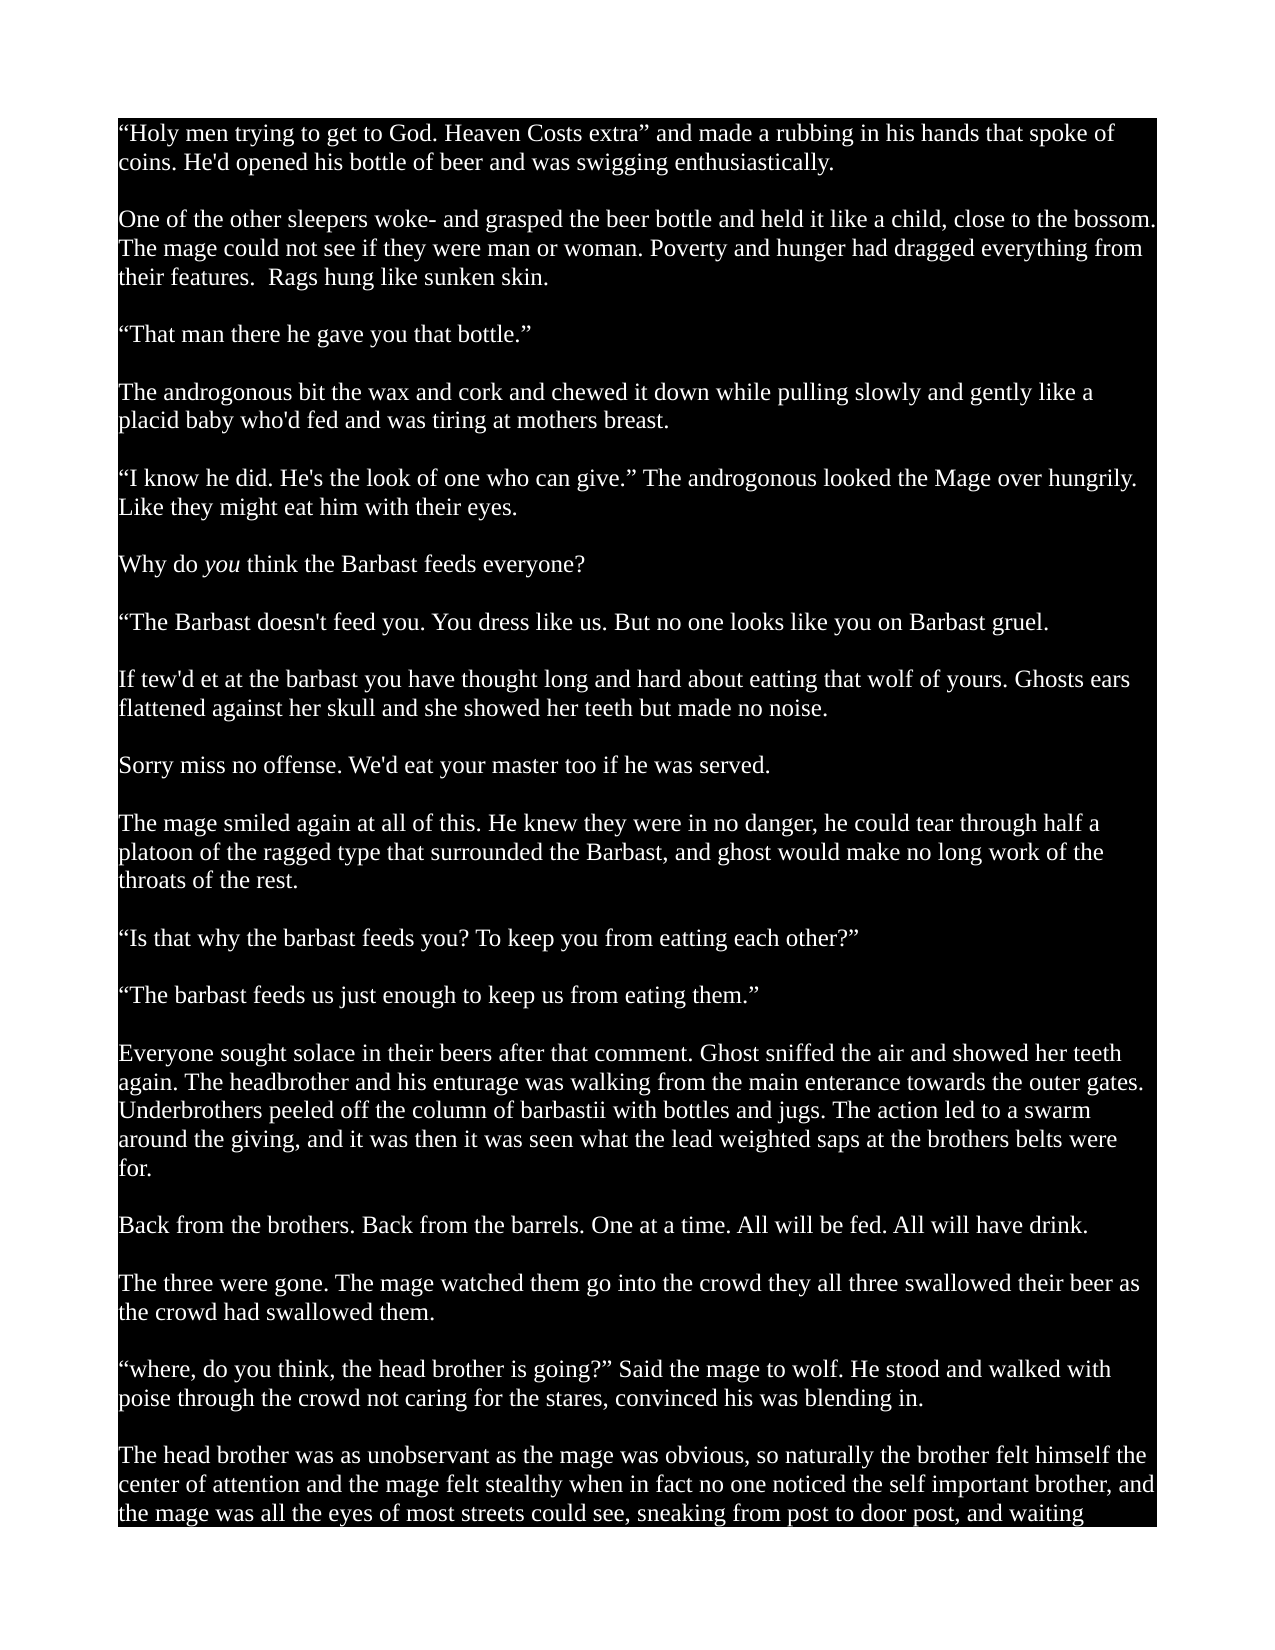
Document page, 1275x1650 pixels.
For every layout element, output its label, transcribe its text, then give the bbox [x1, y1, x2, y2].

text One of the other sleepers woke- and grasped the beer bottle and held it like a child, close to the bossom. The mage could not see if they were man or woman. Poverty and hunger had dragged everything from their features. Rags hung like sunken skin. “That man there he gave you that bottle.” The androgonous bit the wax and cork and chewed it down while pulling slowly and gently like a placid baby who'd fed and was tiring at mothers breast. “I know he did. He's the look of one who can give.” The androgonous looked the Mage over hungrily. Like they might eat him with their eyes. Why do you think the Barbast feeds everyone? “The Barbast doesn't feed you. You dress like us. But no one looks like you on Barbast gruel. If tew'd et at the barbast you have thought long and hard about eatting that wolf of yours. Ghosts ears flattened against her skull and she showed her teeth but made no noise. Sorry miss no offense. We'd eat your master too if he was served. The mage smiled again at all of this. He knew they were in no danger, he could tear through half a platoon of the ragged type that surrounded the Barbast, and ghost would make no long work of the throats of the rest. [118, 204, 1157, 894]
text “where, do you think, the head brother is going?” Said the mage to wolf. He stood and walked with poise through the crowd not caring for the stares, convinced his was blending in. [118, 1354, 1157, 1412]
text “Is that why the barbast feeds you? To keep you from eatting each other?” “The barbast feeds us just enough to keep us from eating them.” Everyone sought solace in their beers after that comment. Ghost sniffed the air and showed her teeth again. The headbrother and his enturage was walking from the main enterance towards the outer gates. Underbrothers peeled off the column of barbastii with bottles and jugs. The action led to a swarm around the giving, and it was then it was seen what the lead weighted saps at the brothers belts were for. Back from the brothers. Back from the barrels. One at a time. All will be fed. All will have drink. [118, 923, 1157, 1239]
text The three were gone. The mage watched them go into the crowd they all three swallowed their beer as the crowd had swallowed them. [118, 1268, 1157, 1326]
text The head brother was as unobservant as the mage was obvious, so naturally the brother felt himself the center of attention and the mage felt stealthy when in fact no one noticed the self important brother, and the mage was all the eyes of most streets could see, sneaking from post to door post, and waiting [118, 1441, 1157, 1527]
text “Holy men trying to get to God. Heaven Costs extra” and made a rubbing in his hands that spoke of coins. He'd opened his bottle of beer and was swigging enthusiastically. [118, 118, 1157, 176]
